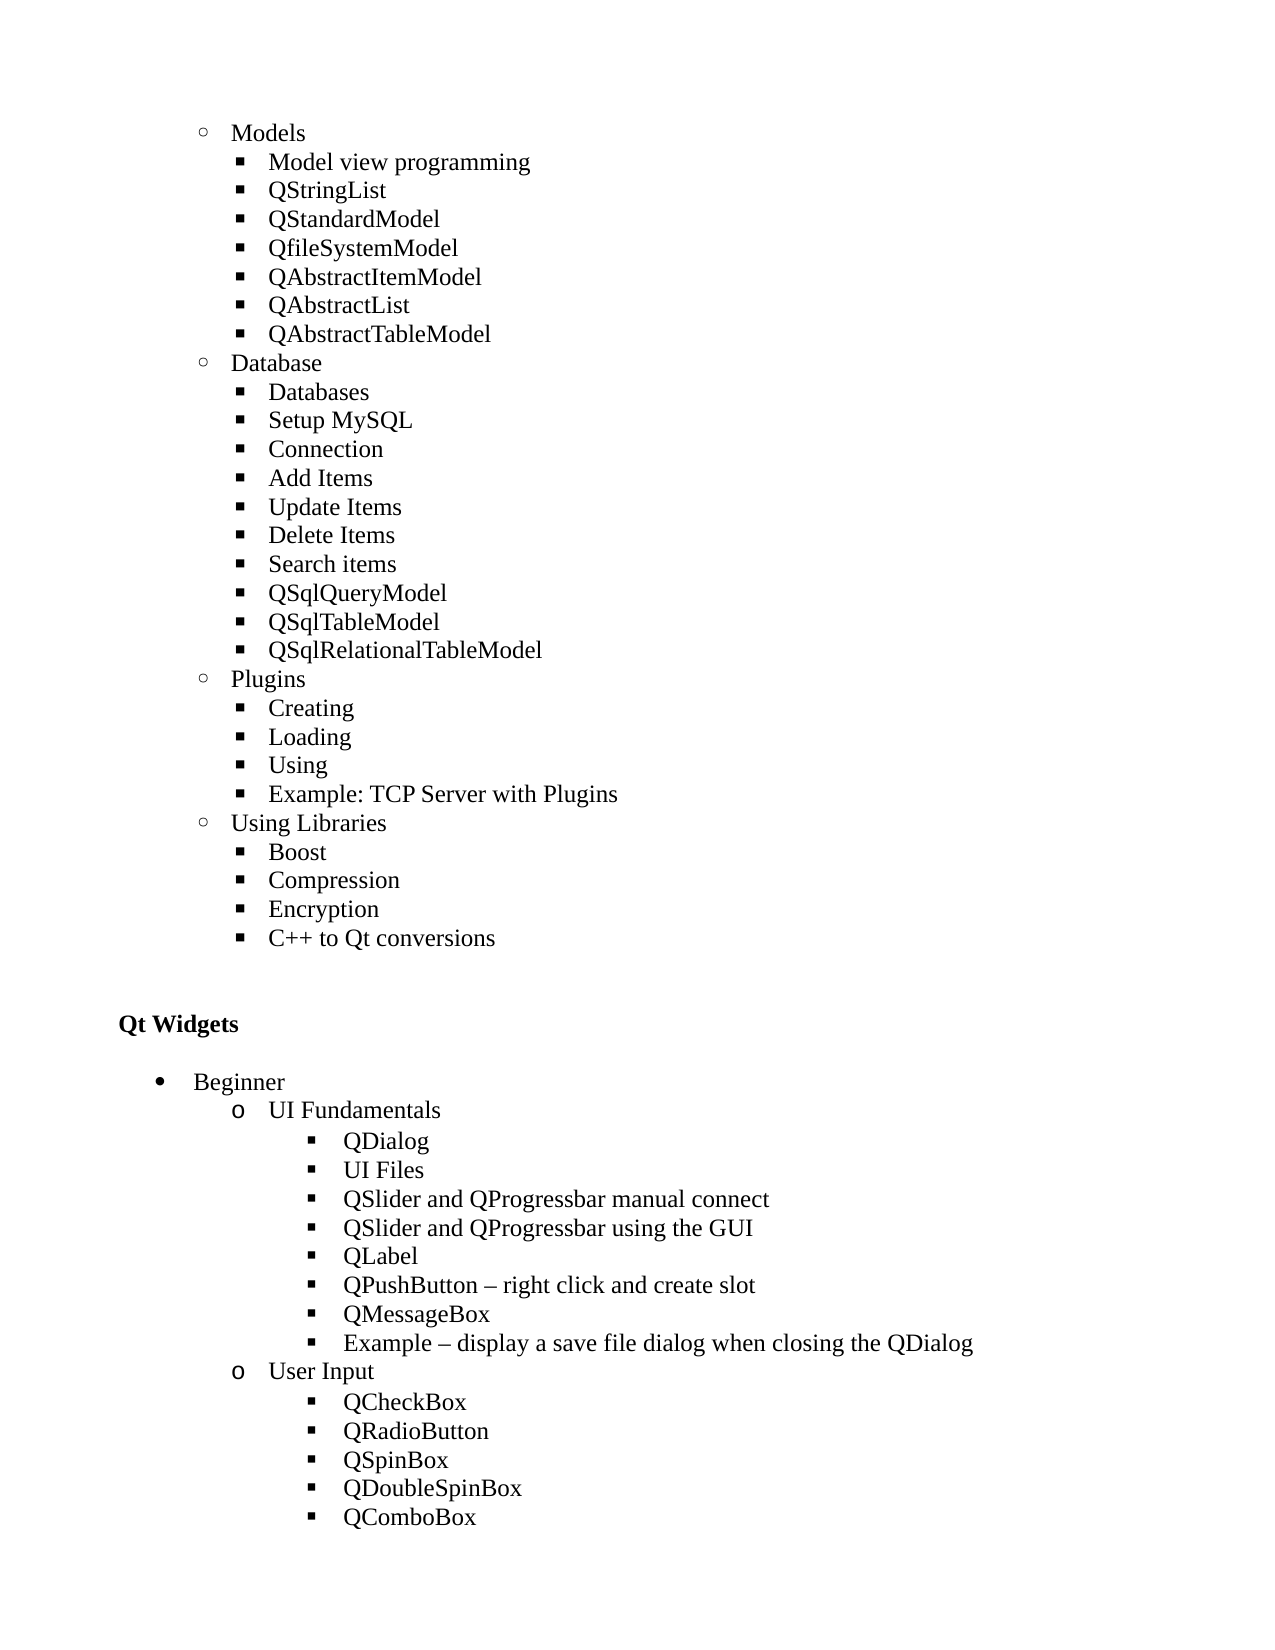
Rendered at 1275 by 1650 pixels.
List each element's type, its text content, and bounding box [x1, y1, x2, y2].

list QPushButton – right click and create slot [306, 1270, 1157, 1299]
list QMessageBox [306, 1299, 1157, 1328]
list UI Files [306, 1155, 1157, 1184]
list QSpinBox [306, 1445, 1157, 1473]
list QDoubleSpinBox [306, 1473, 1157, 1502]
list Update Items [231, 492, 1157, 521]
list QSqlQueryModel [231, 578, 1157, 607]
list Model view programming [231, 147, 1157, 176]
list QSlider and QProgressbar manual connect [306, 1184, 1157, 1213]
list QSqlTableModel [231, 607, 1157, 636]
list Example: TCP Server with Plugins [231, 779, 1157, 808]
list QRadioButton [306, 1416, 1157, 1445]
list Using [231, 751, 1157, 779]
list Connection [231, 434, 1157, 463]
list QAbstractTableModel [231, 319, 1157, 348]
list Creating [231, 693, 1157, 722]
list QSlider and QProgressbar using the GUI [306, 1213, 1157, 1241]
list Add Items [231, 463, 1157, 492]
list QfileSystemModel [231, 233, 1157, 262]
list QAbstractItemModel [231, 262, 1157, 291]
list Models [193, 118, 1157, 147]
list QSqlRelationalTableModel [231, 636, 1157, 664]
text Qt Widgets [118, 1009, 1157, 1038]
list C++ to Qt conversions [231, 923, 1157, 952]
list QStringList [231, 176, 1157, 204]
list QAbstractList [231, 291, 1157, 319]
list Encryption [231, 894, 1157, 923]
list Plugins [193, 664, 1157, 693]
list Boost [231, 837, 1157, 866]
list QDialog [306, 1126, 1157, 1155]
list Search items [231, 549, 1157, 578]
list UI Fundamentals [231, 1096, 1157, 1126]
list Beginner [156, 1067, 1157, 1096]
list Databases [231, 377, 1157, 406]
list Delete Items [231, 521, 1157, 549]
list QComboBox [306, 1502, 1157, 1531]
list QStandardModel [231, 204, 1157, 233]
list Database [193, 348, 1157, 377]
list QLabel [306, 1241, 1157, 1270]
list Using Libraries [193, 808, 1157, 837]
list Compression [231, 866, 1157, 894]
list Loading [231, 722, 1157, 751]
list Setup MySQL [231, 406, 1157, 434]
list QCheckBox [306, 1387, 1157, 1416]
list User Input [231, 1356, 1157, 1387]
list Example – display a save file dialog when closing the QDialog [306, 1328, 1157, 1356]
